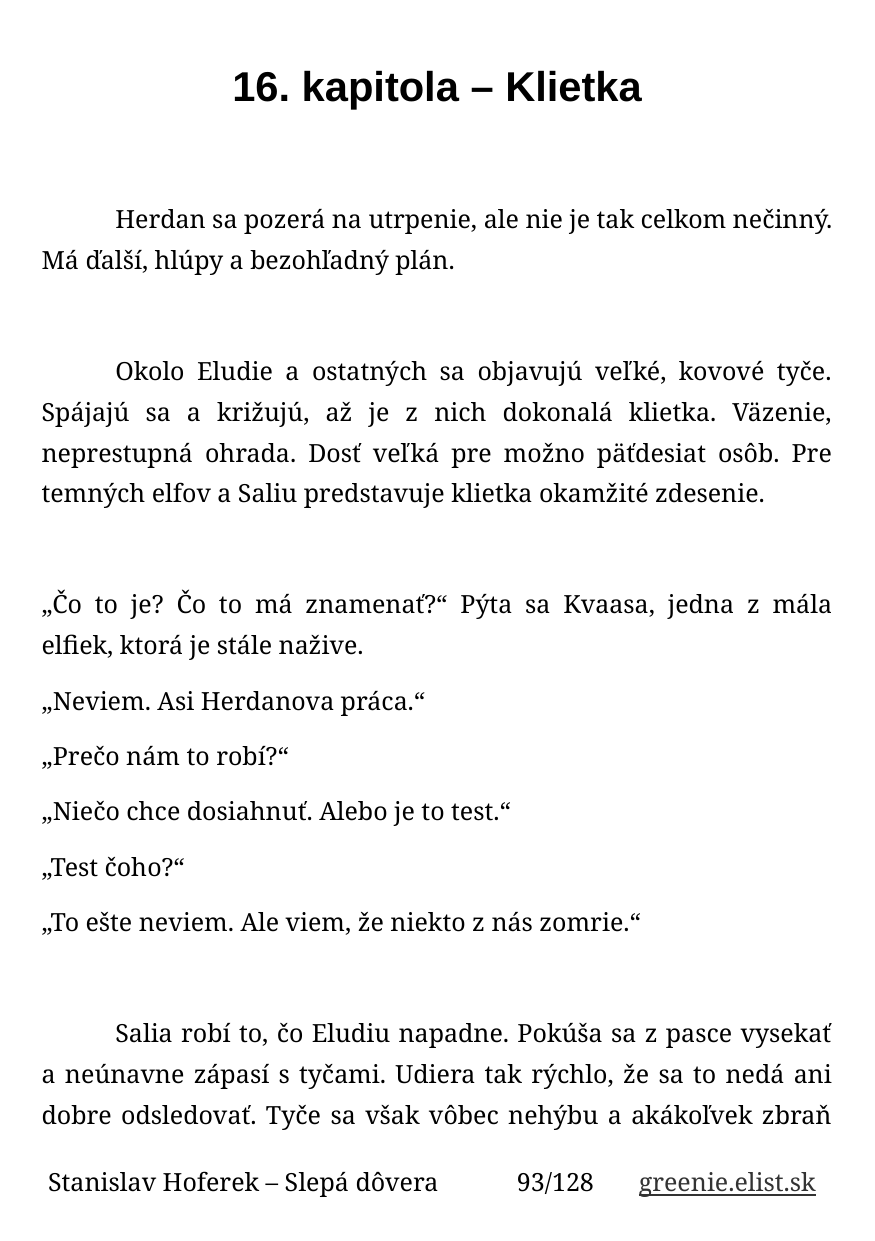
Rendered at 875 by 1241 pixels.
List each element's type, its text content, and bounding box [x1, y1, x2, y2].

text Salia robí to, čo Eludiu napadne. Pokúša sa z pasce vysekať a neúnavne zápasí s tyčami. Udiera tak rýchlo, že sa to nedá ani dobre odsledovať. Tyče sa však vôbec nehýbu a akákoľvek zbraň [41, 1016, 833, 1131]
text „Test čoho?“ [41, 849, 833, 883]
text „Niečo chce dosiahnuť. Alebo je to test.“ [41, 794, 833, 828]
text Herdan sa pozerá na utrpenie, ale nie je tak celkom nečinný. Má ďalší, hlúpy a bezohľadný plán. [41, 202, 833, 277]
subtitle 16. kapitola – Klietka [41, 62, 833, 110]
text „To ešte neviem. Ale viem, že niekto z nás zomrie.“ [41, 905, 833, 939]
text „Neviem. Asi Herdanova práca.“ [41, 683, 833, 717]
text „Čo to je? Čo to má znamenať?“ Pýta sa Kvaasa, jedna z mála elfiek, ktorá je stále nažive. [41, 587, 833, 662]
text „Prečo nám to robí?“ [41, 739, 833, 773]
text Okolo Eludie a ostatných sa objavujú veľké, kovové tyče. Spájajú sa a križujú, až je z nich dokonalá klietka. Väzenie, neprestupná ohrada. Dosť veľká pre možno päťdesiat osôb. Pre temných elfov a Saliu predstavuje klietka okamžité zdesenie. [41, 354, 833, 510]
